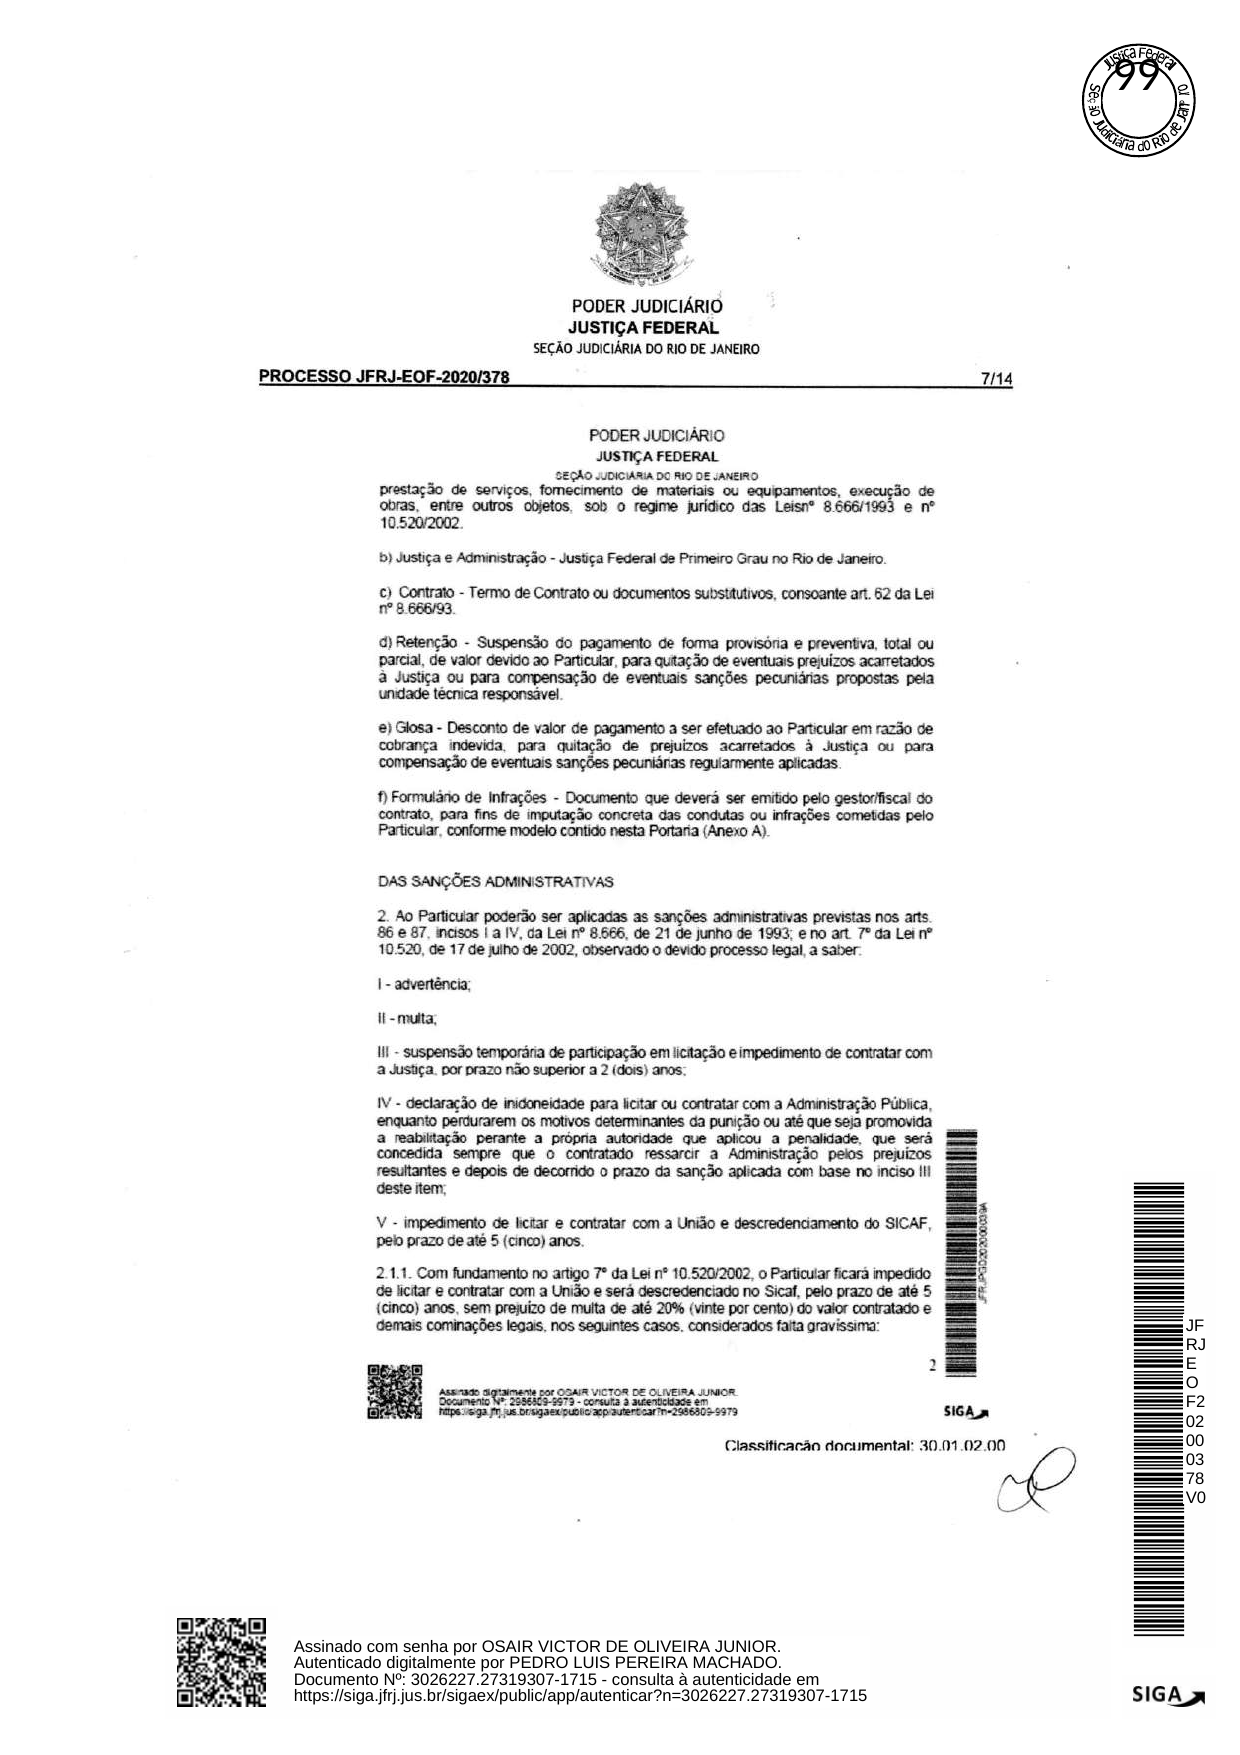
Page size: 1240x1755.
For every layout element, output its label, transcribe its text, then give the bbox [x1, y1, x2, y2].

text JFRJEOF202000378V01 [1186, 1316, 1206, 1504]
text ç [1088, 98, 1099, 106]
text e [1179, 97, 1193, 105]
